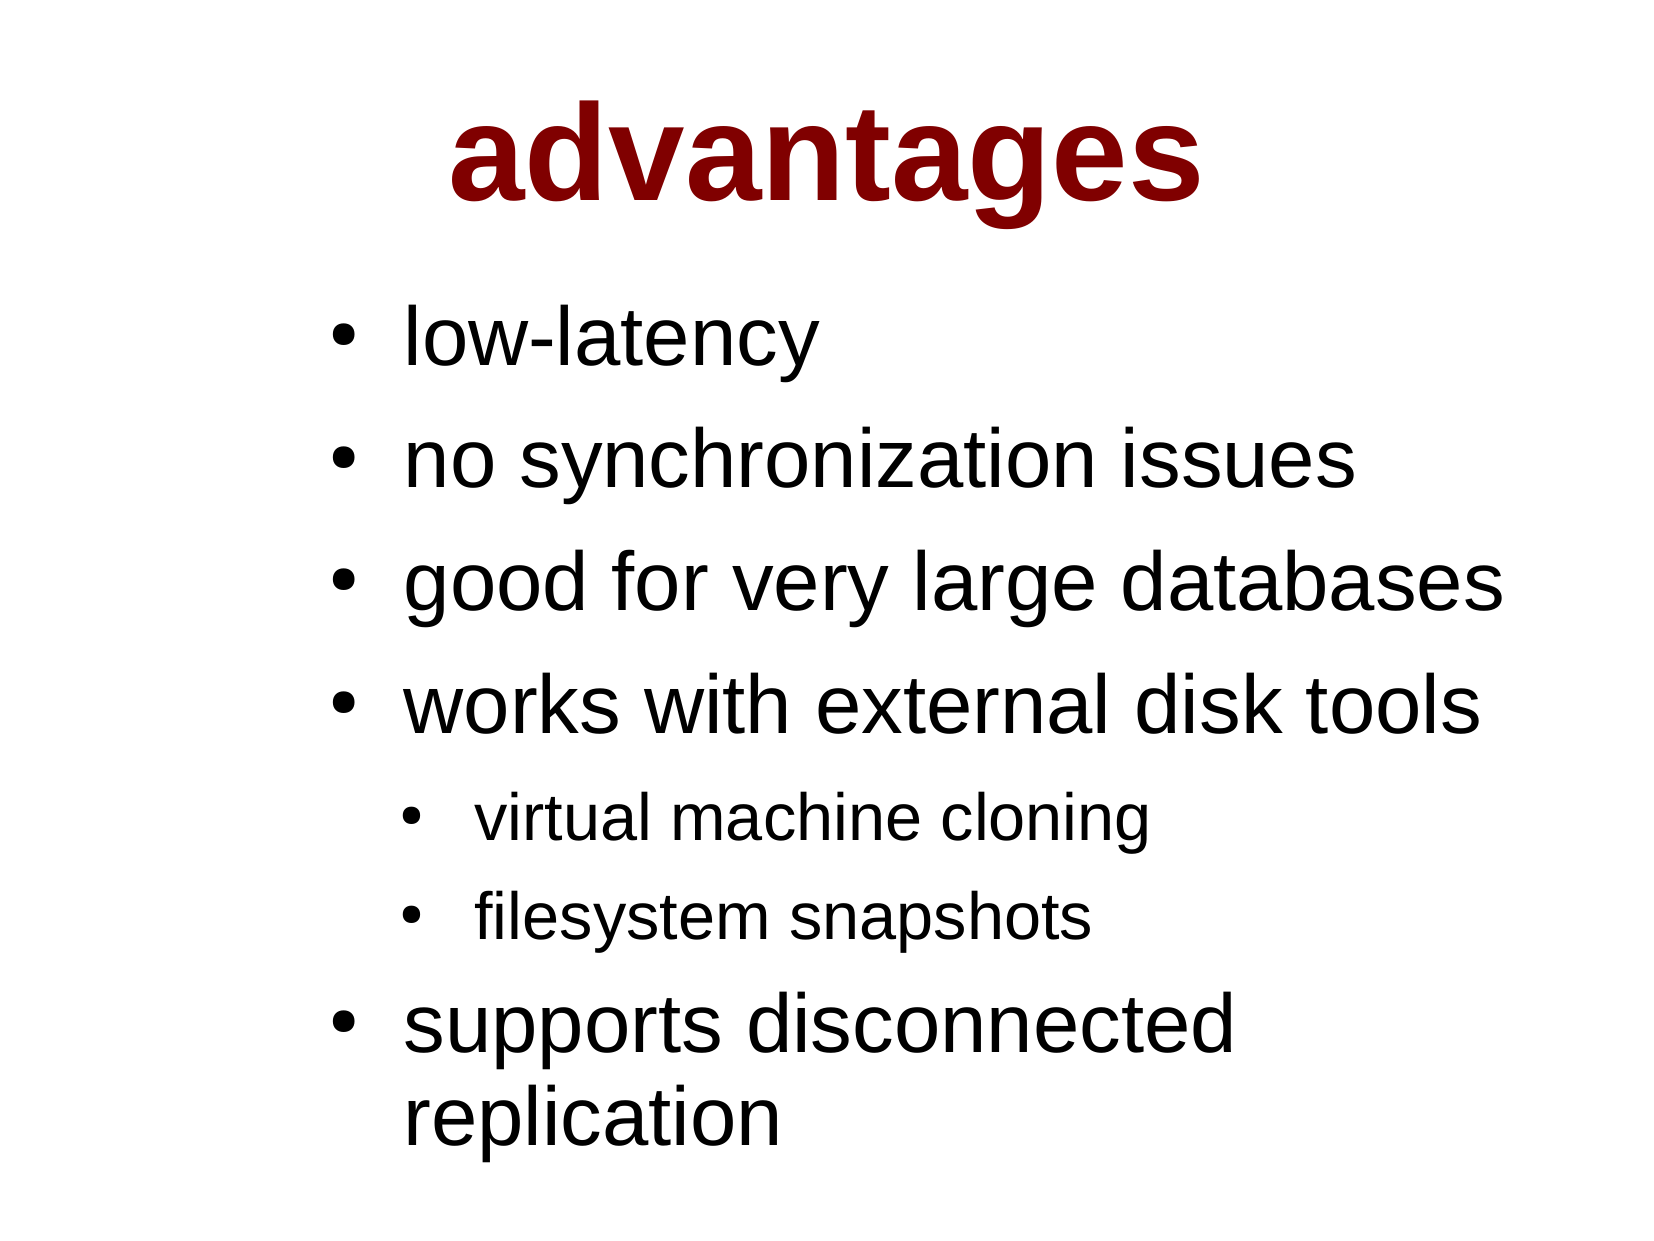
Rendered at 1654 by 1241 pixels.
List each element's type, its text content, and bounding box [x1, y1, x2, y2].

list low-latency no synchronization issues good for very large databases works with external disk tools virtual machine cloning filesystem snapshots supports disconnected replication [311, 290, 1571, 1164]
title advantages [82, 49, 1571, 257]
